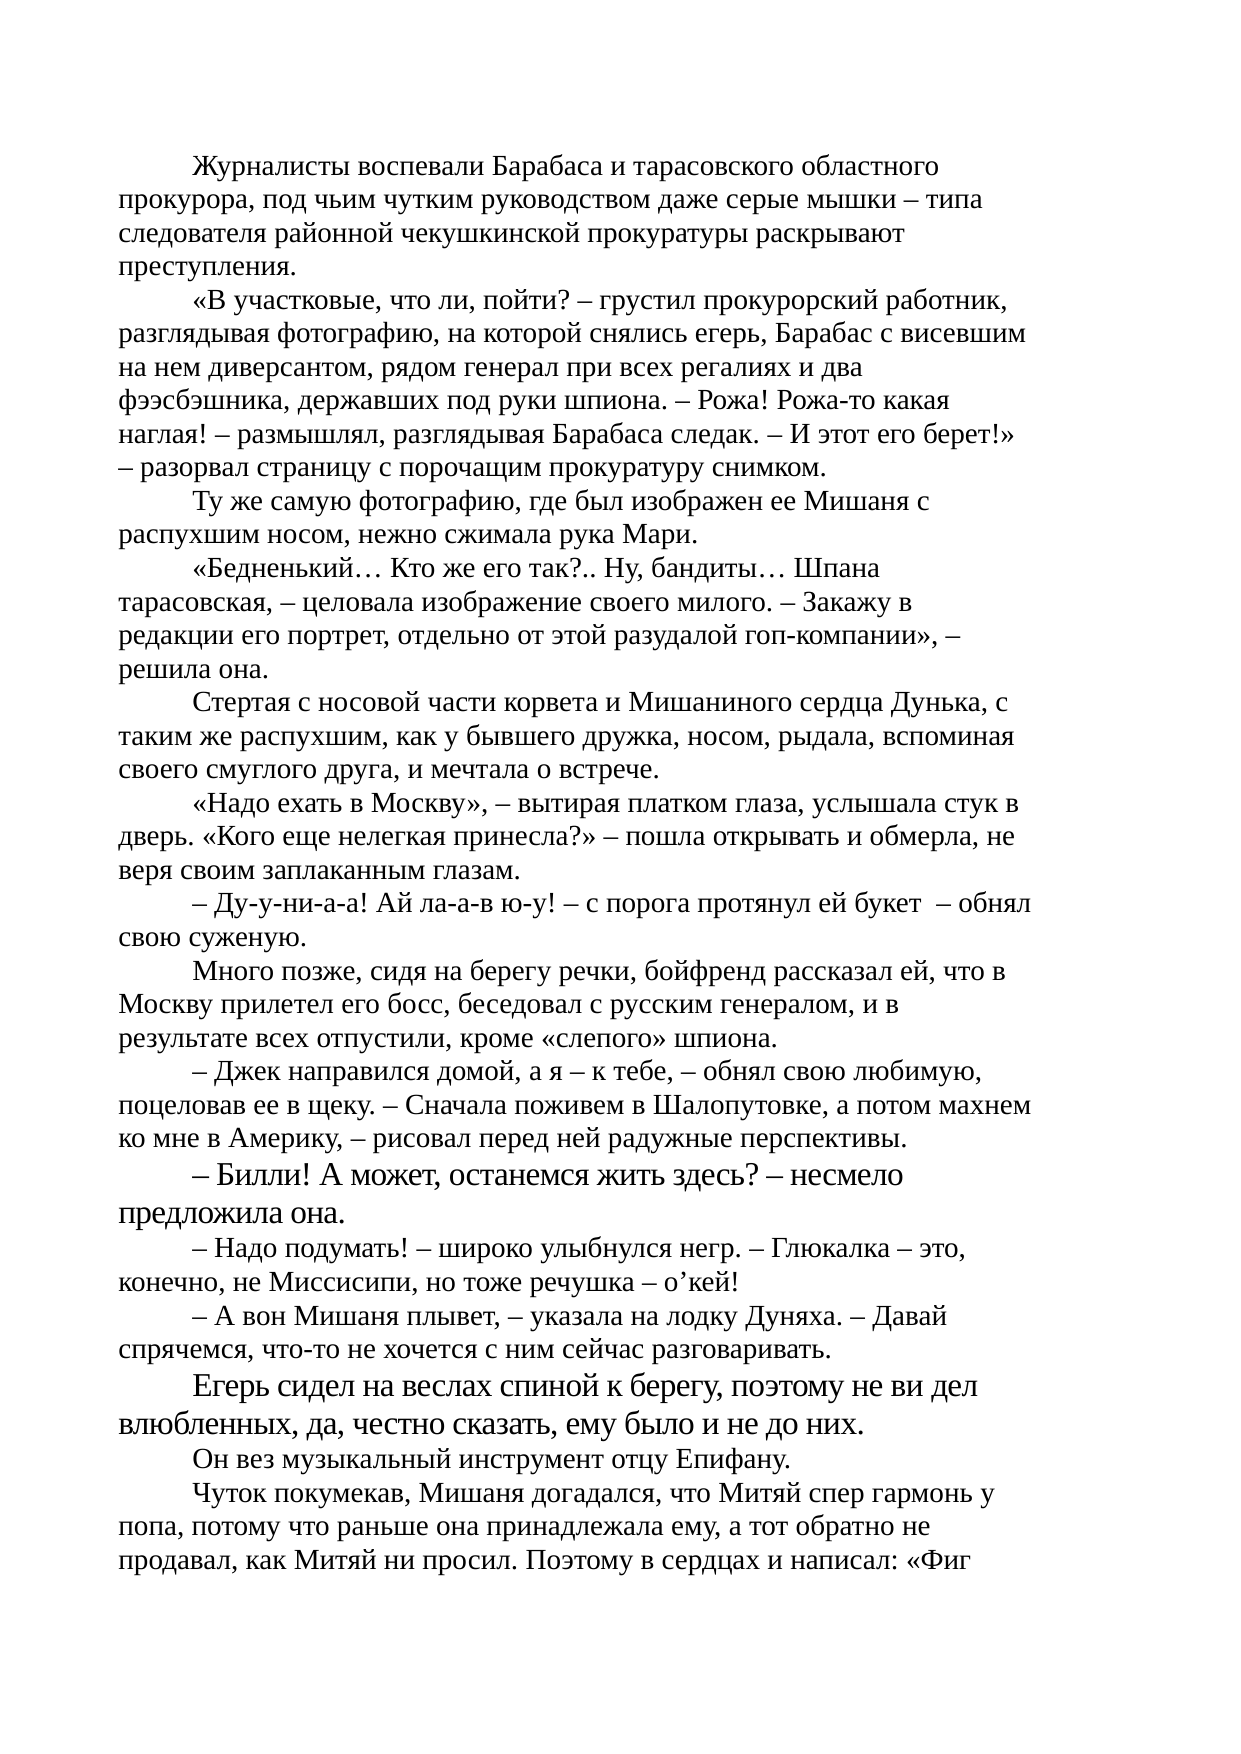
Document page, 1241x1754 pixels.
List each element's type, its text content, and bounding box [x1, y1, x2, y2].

text «В участковые, что ли, пойти? – грустил прокурорский работник, разглядывая фотографию, на которой снялись егерь, Барабас с висевшим на нем диверсантом, рядом генерал при всех регалиях и два фээсбэшника, державших под руки шпиона. – Рожа! Рожа-то какая наглая! – размышлял, разглядывая Барабаса следак. – И этот его берет!» – разорвал страницу с порочащим прокуратуру снимком. [118, 282, 1033, 483]
text Много позже, сидя на берегу речки, бойфренд рассказал ей, что в Москву прилетел его босс, беседовал с русским генералом, и в результате всех отпустили, кроме «слепого» шпиона. [118, 953, 1033, 1053]
text – Ду-у-ни-а-а! Ай ла-а-в ю-у! – с порога протянул ей букет – обнял свою суженую. [118, 886, 1033, 953]
text – Надо подумать! – широко улыбнулся негр. – Глюкалка – это, конечно, не Миссисипи, но тоже речушка – о’кей! [118, 1231, 1033, 1298]
text Журналисты воспевали Барабаса и тарасовского областного прокурора, под чьим чутким руководством даже серые мышки – типа следователя районной чекушкинской прокуратуры раскрывают преступления. [118, 148, 1033, 282]
text Егерь сидел на веслах спиной к берегу, поэтому не ви дел влюбленных, да, честно сказать, ему было и не до них. [118, 1365, 1033, 1441]
text – Джек направился домой, а я – к тебе, – обнял свою любимую, поцеловав ее в щеку. – Сначала поживем в Шалопутовке, а потом махнем ко мне в Америку, – рисовал перед ней радужные перспективы. [118, 1053, 1033, 1154]
text «Бедненький… Кто же его так?.. Ну, бандиты… Шпана тарасовская, – целовала изображение своего милого. – Закажу в редакции его портрет, отдельно от этой разудалой гоп-компании», – решила она. [118, 550, 1033, 684]
text Чуток покумекав, Мишаня догадался, что Митяй спер гармонь у попа, потому что раньше она принадлежала ему, а тот обратно не продавал, как Митяй ни просил. Поэтому в сердцах и написал: «Фиг [118, 1475, 1033, 1576]
text Он вез музыкальный инструмент отцу Епифану. [118, 1441, 1033, 1475]
text Ту же самую фотографию, где был изображен ее Мишаня с распухшим носом, нежно сжимала рука Мари. [118, 483, 1033, 550]
text – А вон Мишаня плывет, – указала на лодку Дуняха. – Давай спрячемся, что-то не хочется с ним сейчас разговаривать. [118, 1298, 1033, 1365]
text Стертая с носовой части корвета и Мишаниного сердца Дунька, с таким же распухшим, как у бывшего дружка, носом, рыдала, вспоминая своего смуглого друга, и мечтала о встрече. [118, 684, 1033, 785]
text «Надо ехать в Москву», – вытирая платком глаза, услышала стук в дверь. «Кого еще нелегкая принесла?» – пошла открывать и обмерла, не веря своим заплаканным глазам. [118, 785, 1033, 886]
text – Билли! А может, останемся жить здесь? – несмело предложила она. [118, 1154, 1033, 1231]
